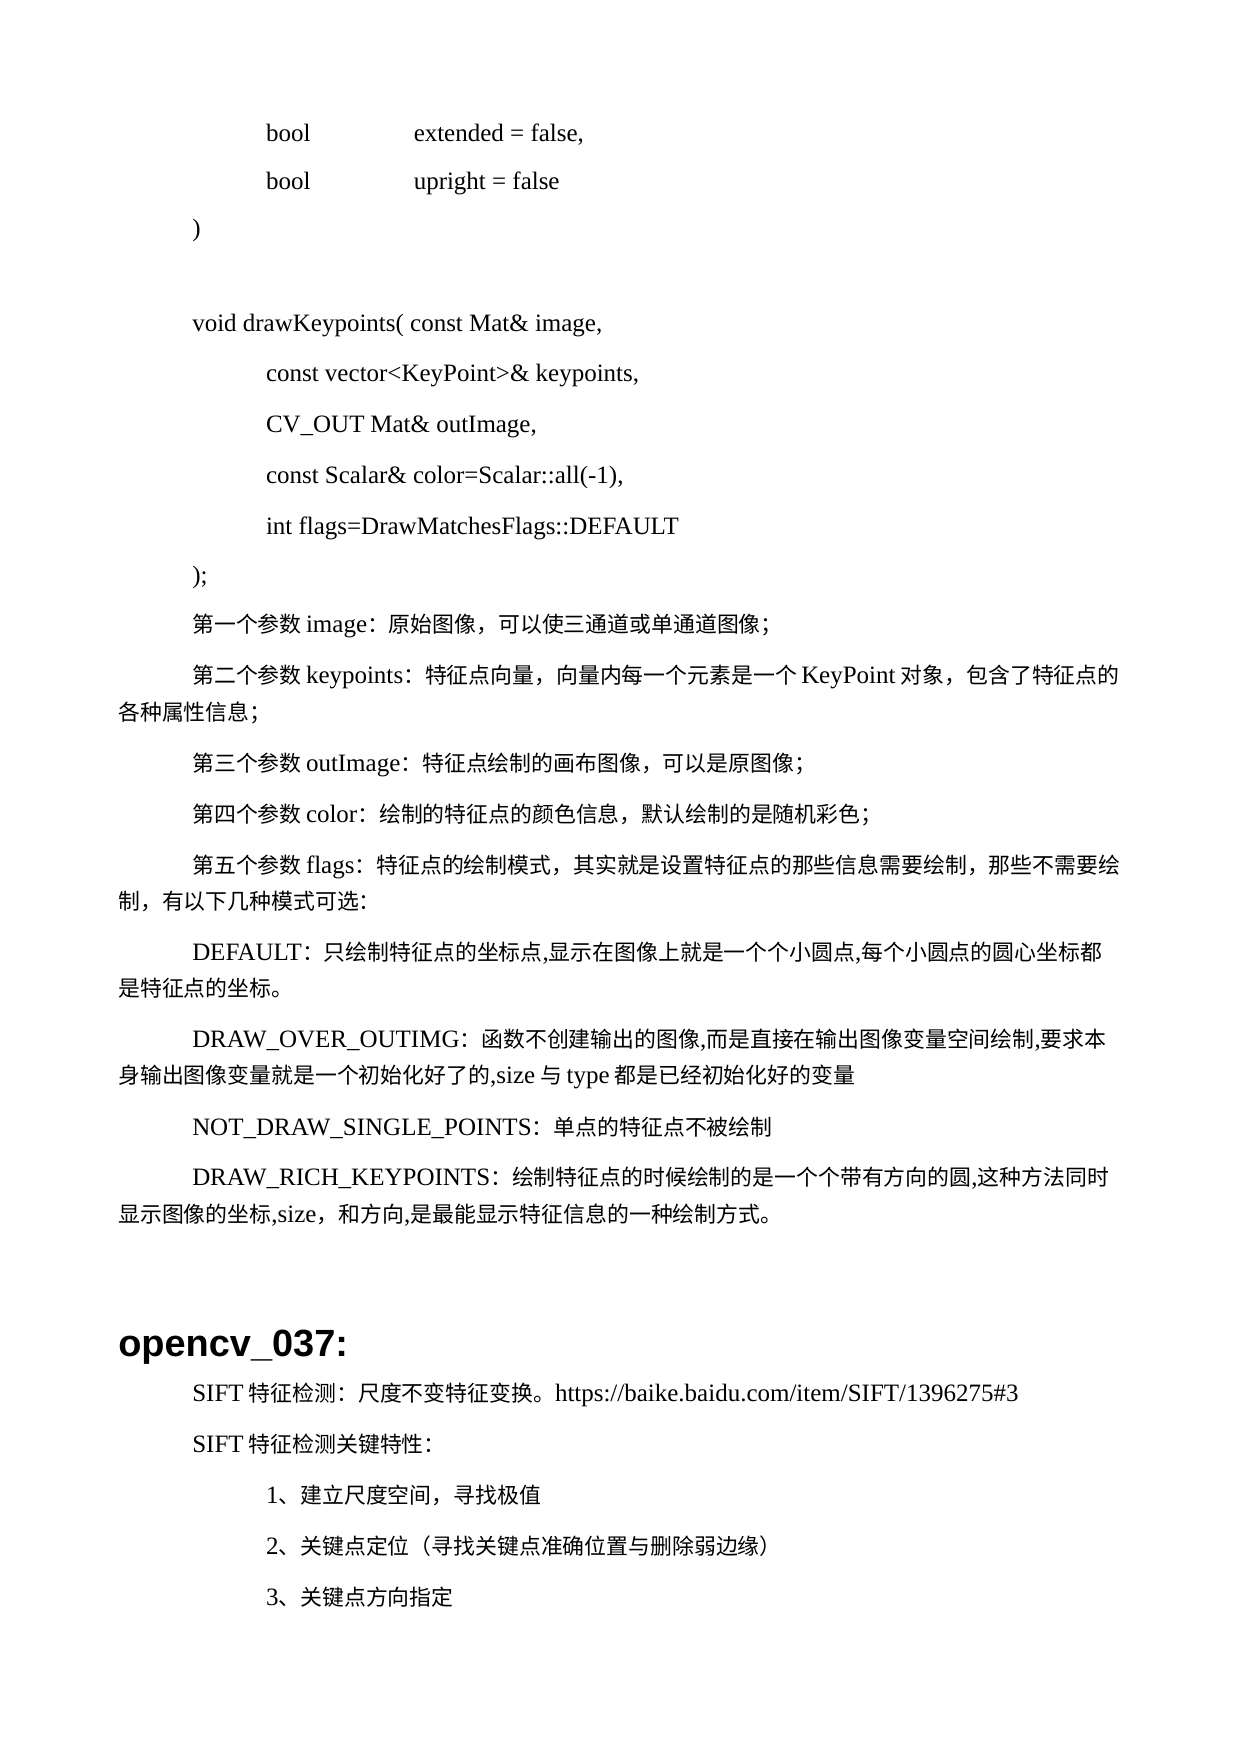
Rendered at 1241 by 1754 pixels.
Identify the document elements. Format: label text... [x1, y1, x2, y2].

text 第五个参数flags：特征点的绘制模式，其实就是设置特征点的那些信息需要绘制，那些不需要绘制，有以下几种模式可选： [118, 848, 1122, 916]
text bool upright = false [118, 166, 1122, 194]
text ) [118, 213, 1122, 242]
text 3、关键点方向指定 [118, 1580, 1122, 1612]
text 1、建立尺度空间，寻找极值 [118, 1478, 1122, 1510]
subtitle opencv_037: [118, 1320, 1122, 1364]
text void drawKeypoints( const Mat& image, [118, 308, 1122, 337]
text 2、关键点定位（寻找关键点准确位置与删除弱边缘） [118, 1529, 1122, 1561]
text NOT_DRAW_SINGLE_POINTS：单点的特征点不被绘制 [118, 1109, 1122, 1141]
text CV_OUT Mat& outImage, [118, 407, 1122, 439]
text 第四个参数color：绘制的特征点的颜色信息，默认绘制的是随机彩色； [118, 797, 1122, 828]
text const vector<KeyPoint>& keypoints, [118, 356, 1122, 388]
text DEFAULT：只绘制特征点的坐标点,显示在图像上就是一个个小圆点,每个小圆点的圆心坐标都是特征点的坐标。 [118, 935, 1122, 1003]
text ); [118, 560, 1122, 589]
text 第一个参数image：原始图像，可以使三通道或单通道图像； [118, 607, 1122, 639]
text SIFT特征检测关键特性： [118, 1427, 1122, 1459]
text DRAW_OVER_OUTIMG：函数不创建输出的图像,而是直接在输出图像变量空间绘制,要求本身输出图像变量就是一个初始化好了的,size与type都是已经初始化好的变量 [118, 1022, 1122, 1090]
text const Scalar& color=Scalar::all(-1), [118, 458, 1122, 490]
text int flags=DrawMatchesFlags::DEFAULT [118, 509, 1122, 541]
text DRAW_RICH_KEYPOINTS：绘制特征点的时候绘制的是一个个带有方向的圆,这种方法同时显示图像的坐标,size，和方向,是最能显示特征信息的一种绘制方式。 [118, 1160, 1122, 1228]
text bool extended = false, [118, 118, 1122, 147]
text 第三个参数outImage：特征点绘制的画布图像，可以是原图像； [118, 746, 1122, 777]
text 第二个参数keypoints：特征点向量，向量内每一个元素是一个KeyPoint对象，包含了特征点的各种属性信息； [118, 658, 1122, 726]
text SIFT特征检测：尺度不变特征变换。https://baike.baidu.com/item/SIFT/1396275#3 [118, 1376, 1122, 1408]
